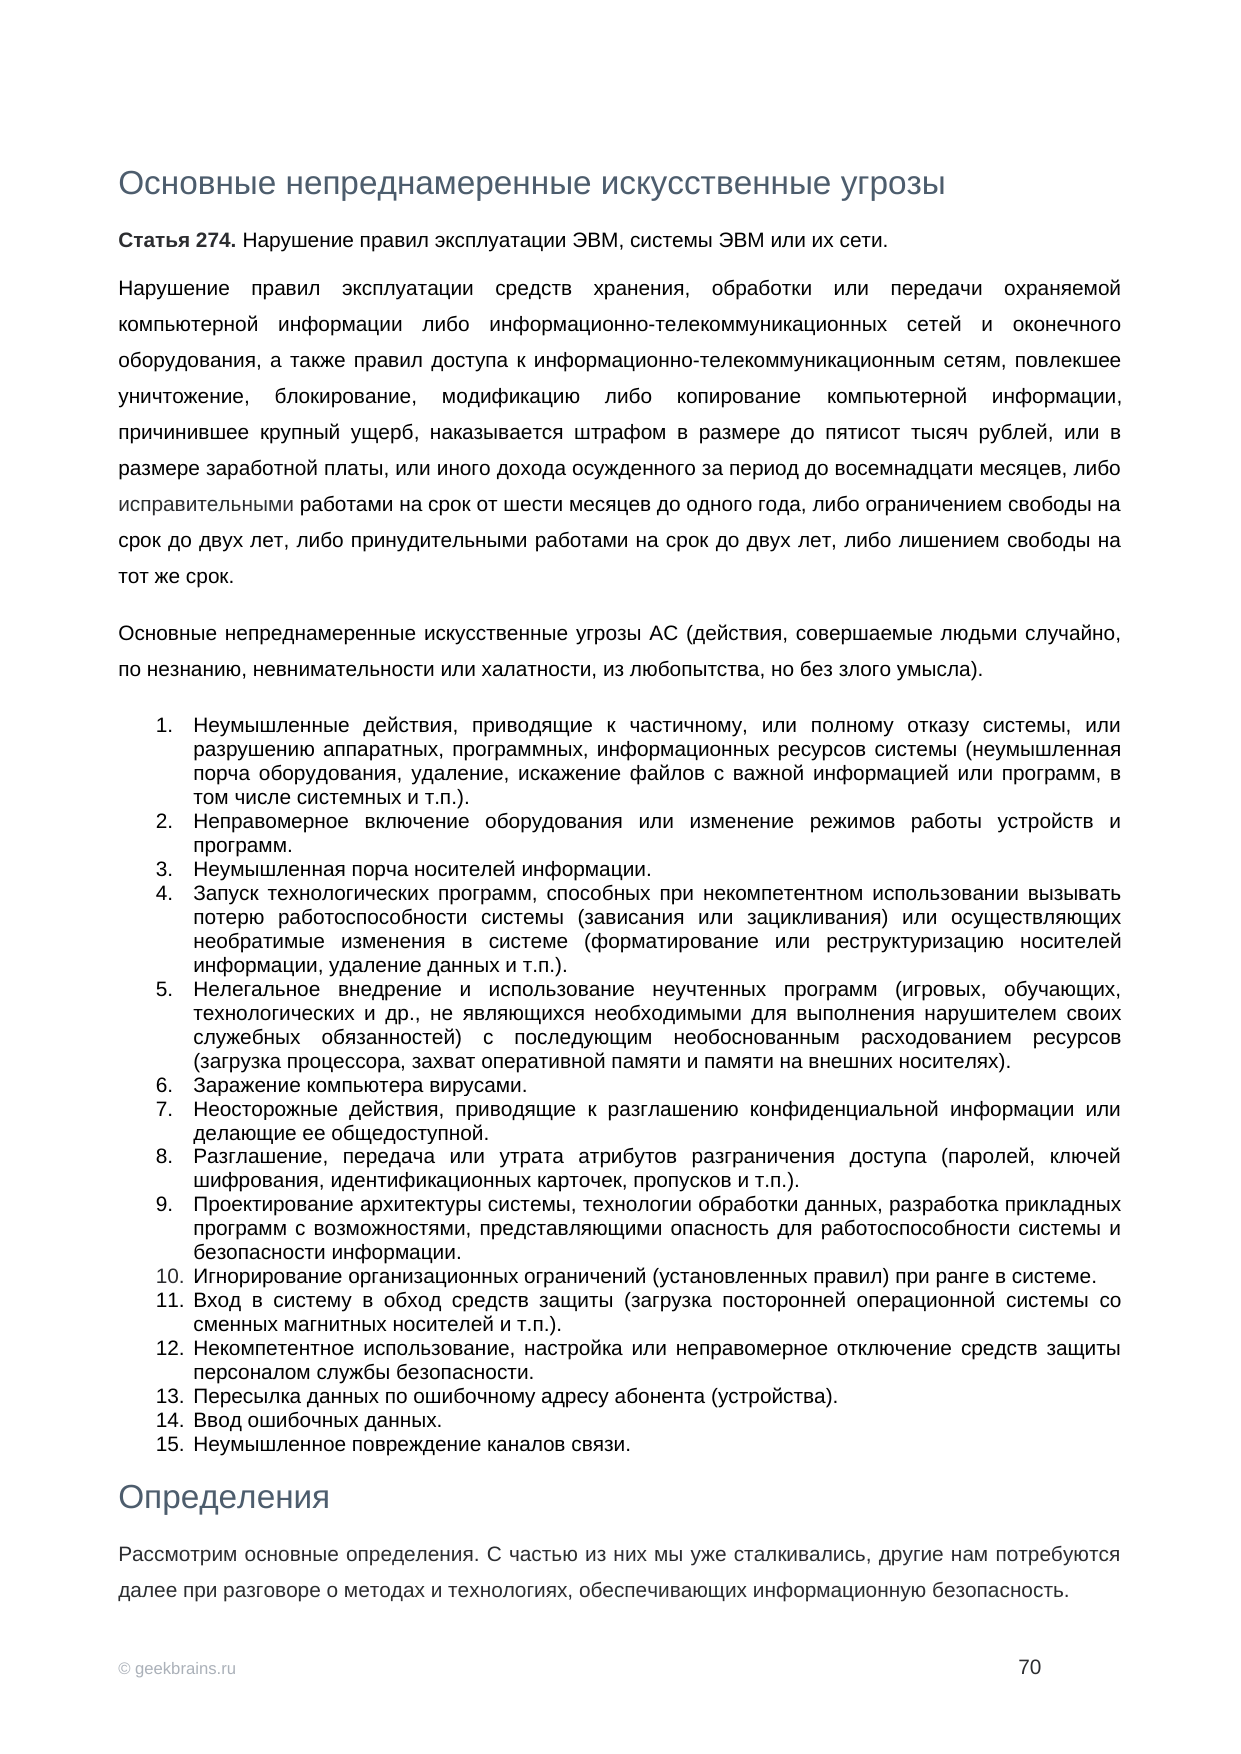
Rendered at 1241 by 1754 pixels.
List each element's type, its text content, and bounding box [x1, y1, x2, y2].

list Нелегальное внедрение и использование неучтенных программ (игровых, обучающих, технологических и др., не являющихся необходимыми для выполнения нарушителем своих служебных обязанностей) с последующим необоснованным расходованием ресурсов (загрузка процессора, захват оперативной памяти и памяти на внешних носителях). [156, 977, 1122, 1072]
text Нарушение правил эксплуатации средств хранения, обработки или передачи охраняемой компьютерной информации либо информационно-телекоммуникационных сетей и оконечного оборудования, а также правил доступа к информационно-телекоммуникационным сетям, повлекшее уничтожение, блокирование, модификацию либо копирование компьютерной информации, причинившее крупный ущерб, наказывается штрафом в размере до пятисот тысяч рублей, или в размере заработной платы, или иного дохода осужденного за период до восемнадцати месяцев, либо исправительными работами на срок от шести месяцев до одного года, либо ограничением свободы на срок до двух лет, либо принудительными работами на срок до двух лет, либо лишением свободы на тот же срок. [118, 276, 1122, 588]
list Пересылка данных по ошибочному адресу абонента (устройства). [156, 1384, 1122, 1408]
list Проектирование архитектуры системы, технологии обработки данных, разработка прикладных программ с возможностями, представляющими опасность для работоспособности системы и безопасности информации. [156, 1192, 1122, 1264]
list Заражение компьютера вирусами. [156, 1072, 1122, 1096]
list Запуск технологических программ, способных при некомпетентном использовании вызывать потерю работоспособности системы (зависания или зацикливания) или осуществляющих необратимые изменения в системе (форматирование или реструктуризацию носителей информации, удаление данных и т.п.). [156, 881, 1122, 977]
list Ввод ошибочных данных. [156, 1408, 1122, 1432]
list Неумышленные действия, приводящие к частичному, или полному отказу системы, или разрушению аппаратных, программных, информационных ресурсов системы (неумышленная порча оборудования, удаление, искажение файлов с важной информацией или программ, в том числе системных и т.п.). [156, 713, 1122, 809]
text Рассмотрим основные определения. С частью из них мы уже сталкивались, другие нам потребуются далее при разговоре о методах и технологиях, обеспечивающих информационную безопасность. [118, 1542, 1122, 1602]
list Неправомерное включение оборудования или изменение режимов работы устройств и программ. [156, 809, 1122, 857]
text Основные непреднамеренные искусственные угрозы АС (действия, совершаемые людьми случайно, по незнанию, невнимательности или халатности, из любопытства, но без злого умысла). [118, 620, 1122, 680]
list Неумышленная порча носителей информации. [156, 857, 1122, 881]
list Вход в систему в обход средств защиты (загрузка посторонней операционной системы со сменных магнитных носителей и т.п.). [156, 1288, 1122, 1336]
text Статья 274. Нарушение правил эксплуатации ЭВМ, системы ЭВМ или их сети. [118, 228, 1122, 252]
list Некомпетентное использование, настройка или неправомерное отключение средств защиты персоналом службы безопасности. [156, 1336, 1122, 1384]
subtitle Определения [118, 1477, 1122, 1515]
list Разглашение, передача или утрата атрибутов разграничения доступа (паролей, ключей шифрования, идентификационных карточек, пропусков и т.п.). [156, 1144, 1122, 1192]
list Неосторожные действия, приводящие к разглашению конфиденциальной информации или делающие ее общедоступной. [156, 1096, 1122, 1144]
subtitle Основные непреднамеренные искусственные угрозы [118, 163, 1122, 201]
list Игнорирование организационных ограничений (установленных правил) при ранге в системе. [156, 1264, 1122, 1288]
list Неумышленное повреждение каналов связи. [156, 1432, 1122, 1456]
